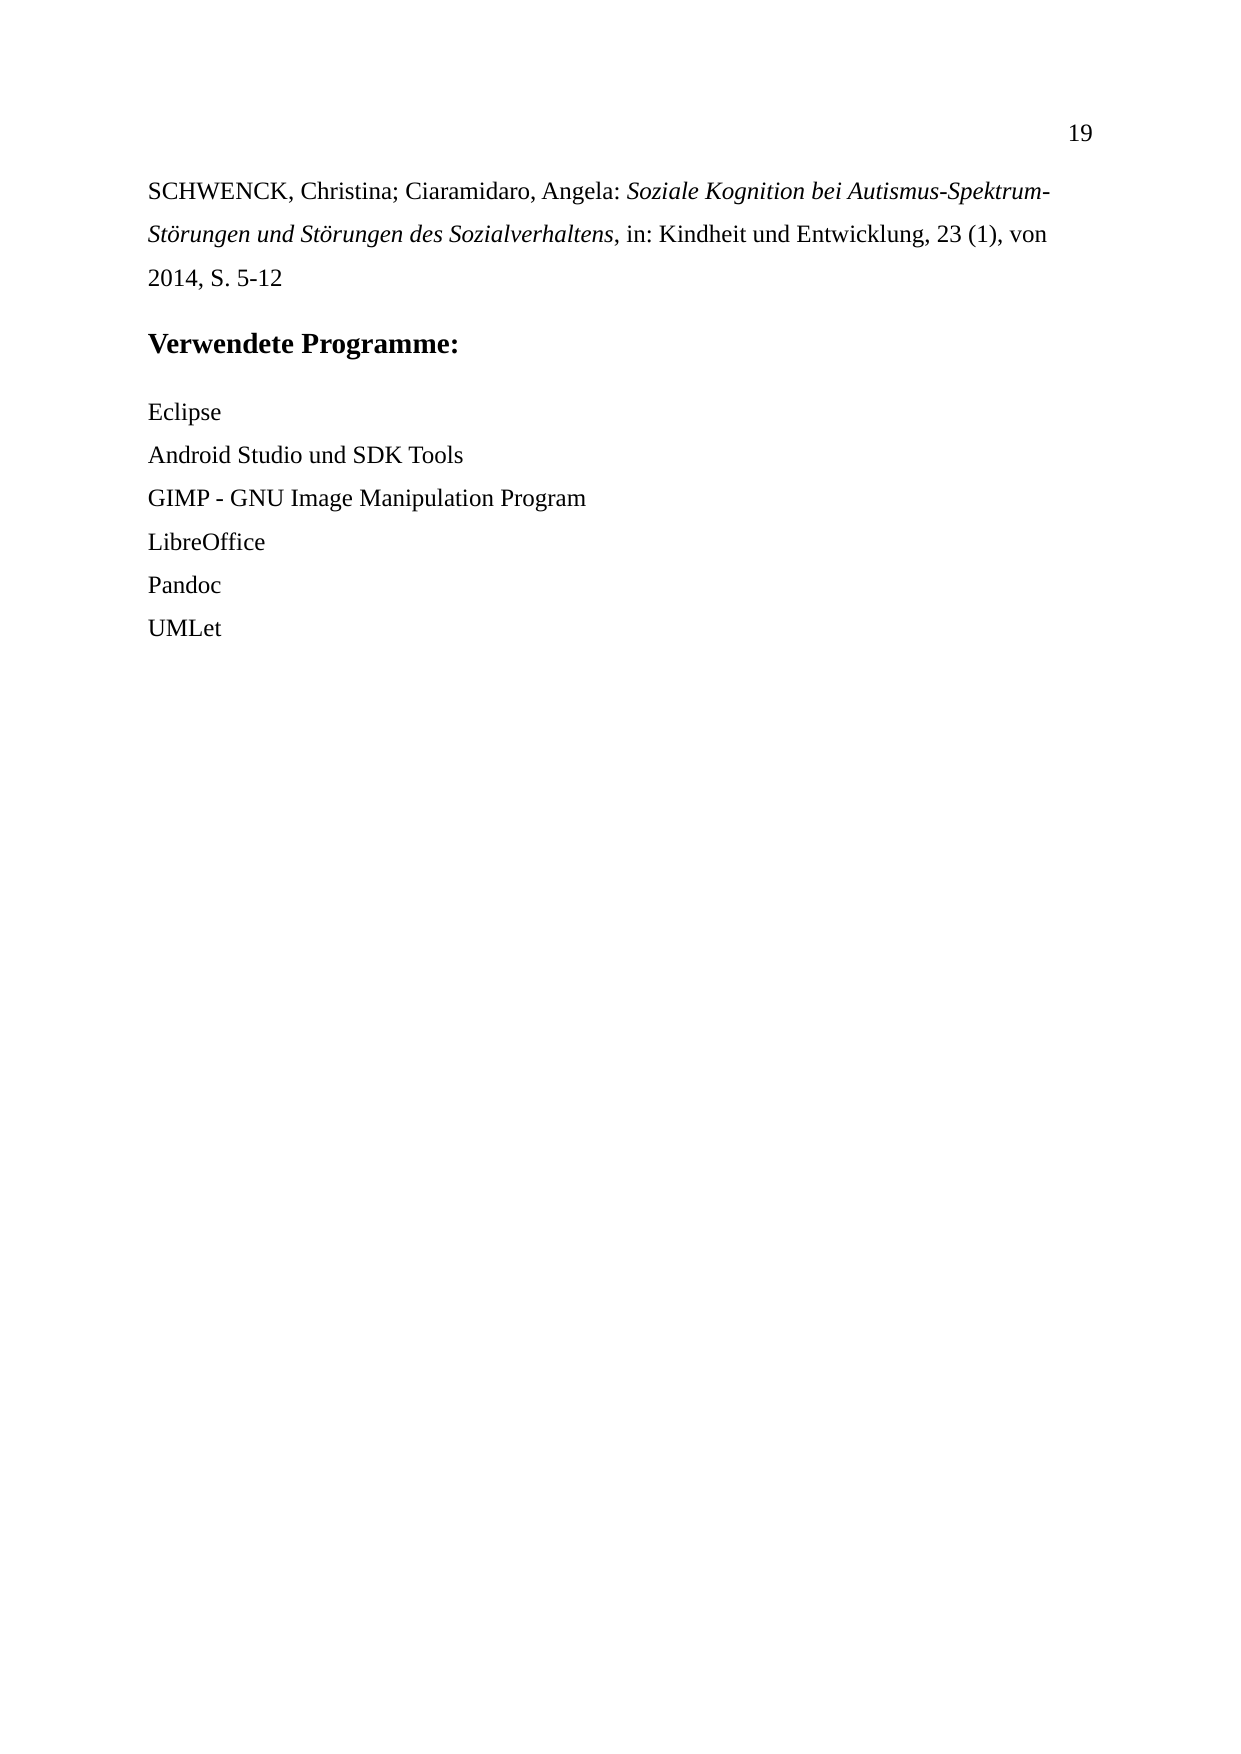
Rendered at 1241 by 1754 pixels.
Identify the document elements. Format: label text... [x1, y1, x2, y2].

text SCHWENCK, Christina; Ciaramidaro, Angela: Soziale Kognition bei Autismus-Spektrum-Störungen und Störungen des Sozialverhaltens, in: Kindheit und Entwicklung, 23 (1), von 2014, S. 5-12 [148, 176, 1093, 291]
text GIMP - GNU Image Manipulation Program [148, 483, 1093, 512]
text Eclipse [148, 397, 1093, 426]
text Pandoc [148, 570, 1093, 598]
text UMLet [148, 613, 1093, 642]
text Android Studio und SDK Tools [148, 440, 1093, 469]
text LibreOffice [148, 527, 1093, 555]
subtitle Verwendete Programme: [148, 326, 1093, 360]
